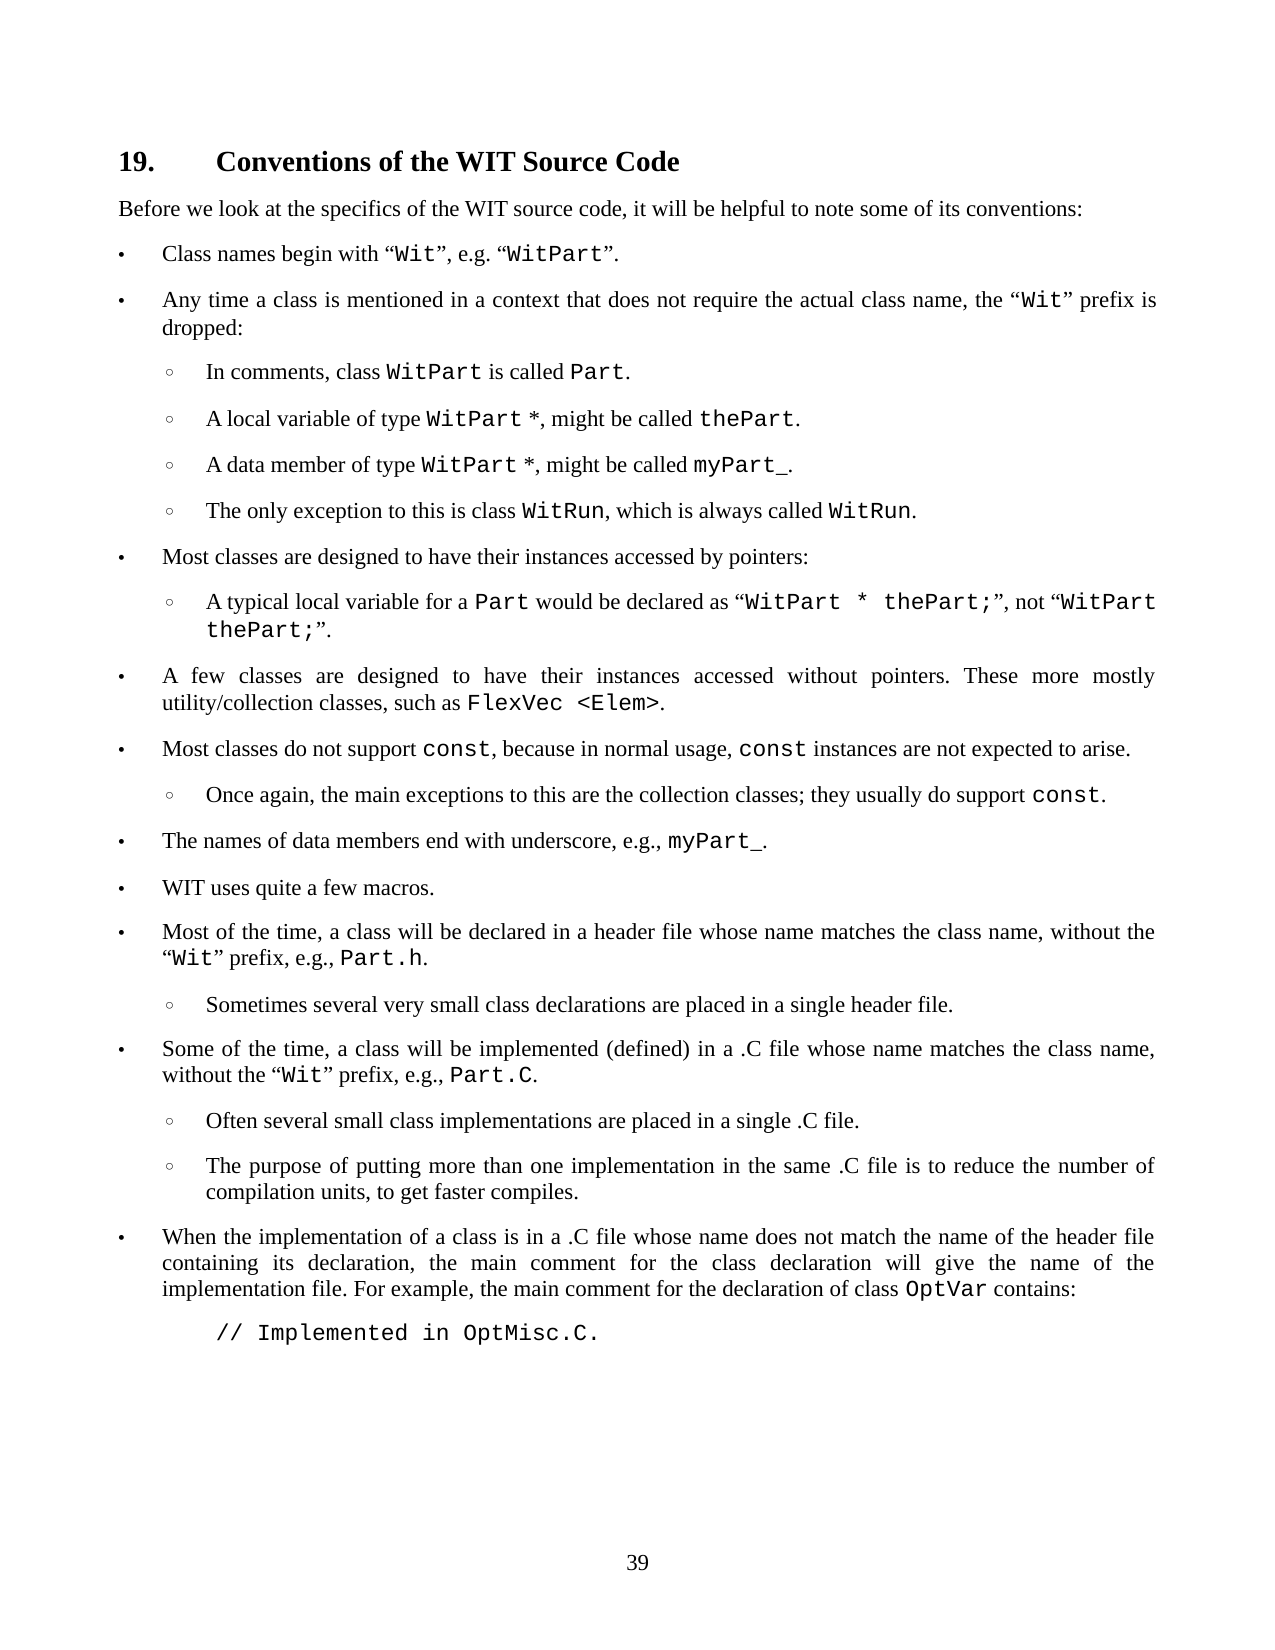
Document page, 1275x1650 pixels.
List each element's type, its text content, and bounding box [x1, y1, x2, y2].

list WIT uses quite a few macros. [118, 874, 1157, 900]
list A local variable of type WitPart *, might be called thePart. [162, 405, 1157, 433]
list Any time a class is mentioned in a context that does not require the actual class name, the “Wit” prefix is dropped: [118, 286, 1157, 340]
list The names of data members end with underscore, e.g., myPart_. [118, 827, 1157, 856]
list Most classes are designed to have their instances accessed by pointers: [118, 543, 1157, 570]
list Often several small class implementations are placed in a single .C file. [162, 1108, 1157, 1134]
text // Implemented in OptMisc.C. [118, 1322, 1157, 1348]
subtitle Conventions of the WIT Source Code [118, 144, 1157, 177]
list The only exception to this is class WitRun, which is always called WitRun. [162, 497, 1157, 525]
list A few classes are designed to have their instances accessed without pointers. These more mostly utility/collection classes, such as FlexVec <Elem>. [118, 662, 1157, 717]
text Before we look at the specifics of the WIT source code, it will be helpful to note some of its conventions: [118, 195, 1157, 222]
list The purpose of putting more than one implementation in the same .C file is to reduce the number of compilation units, to get faster compiles. [162, 1152, 1157, 1205]
list Most classes do not support const, because in normal usage, const instances are not expected to arise. [118, 735, 1157, 763]
list When the implementation of a class is in a .C file whose name does not match the name of the header file containing its declaration, the main comment for the class declaration will give the name of the implementation file. For example, the main comment for the declaration of class OptVar contains: [118, 1223, 1157, 1304]
list Once again, the main exceptions to this are the collection classes; they usually do support const. [162, 781, 1157, 809]
list Class names begin with “Wit”, e.g. “WitPart”. [118, 239, 1157, 268]
list Most of the time, a class will be declared in a header file whose name matches the class name, without the “Wit” prefix, e.g., Part.h. [118, 918, 1157, 973]
list In comments, class WitPart is called Part. [162, 358, 1157, 387]
list Some of the time, a class will be implemented (defined) in a .C file whose name matches the class name, without the “Wit” prefix, e.g., Part.C. [118, 1035, 1157, 1089]
list Sometimes several very small class declarations are placed in a single header file. [162, 991, 1157, 1017]
list A data member of type WitPart *, might be called myPart_. [162, 451, 1157, 479]
list A typical local variable for a Part would be declared as “WitPart * thePart;”, not “WitPart thePart;”. [162, 588, 1157, 644]
